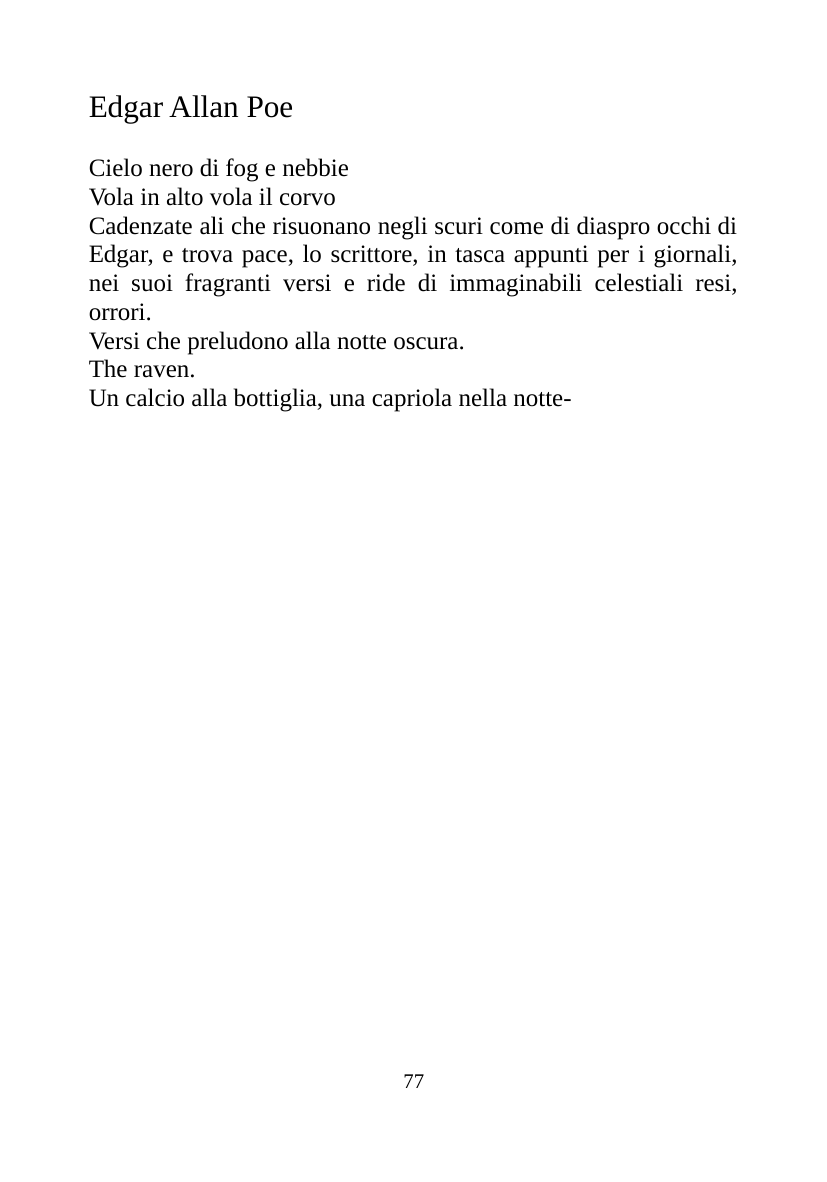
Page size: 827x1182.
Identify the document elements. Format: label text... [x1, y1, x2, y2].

text Edgar Allan Poe [88, 88, 738, 124]
text Cadenzate ali che risuonano negli scuri come di diaspro occhi di Edgar, e trova pace, lo scrittore, in tasca appunti per i giornali, nei suoi fragranti versi e ride di immaginabili celestiali resi, orrori. [88, 211, 738, 326]
text Vola in alto vola il corvo [88, 182, 738, 211]
text Un calcio alla bottiglia, una capriola nella notte- [88, 383, 738, 412]
text Cielo nero di fog e nebbie [88, 153, 738, 182]
text The raven. [88, 354, 738, 383]
text Versi che preludono alla notte oscura. [88, 326, 738, 354]
